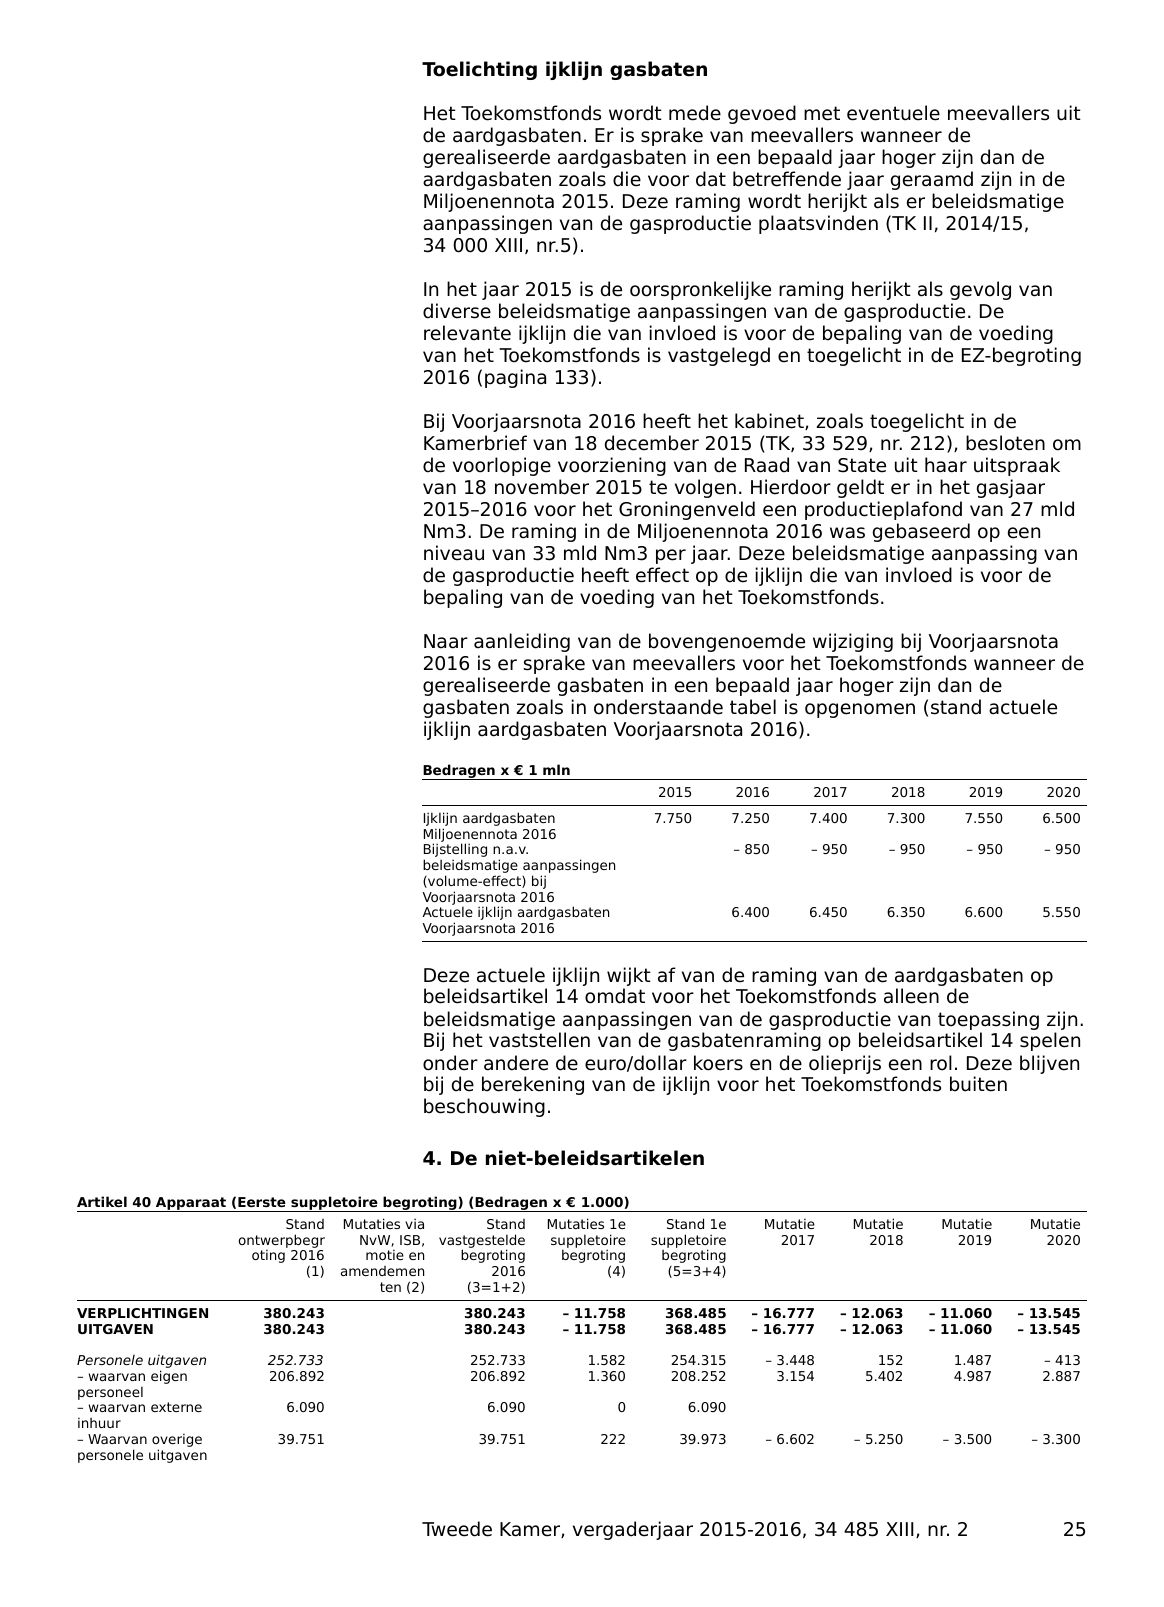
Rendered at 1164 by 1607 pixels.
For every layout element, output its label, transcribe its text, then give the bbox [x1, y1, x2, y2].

table_cell [998, 1400, 1087, 1432]
table_cell Mutatie 2018 [821, 1212, 909, 1300]
table_cell – 11.060 [909, 1301, 998, 1322]
table_cell [821, 1400, 909, 1432]
table_cell 380.243 [431, 1322, 531, 1337]
table_cell [620, 905, 698, 941]
table_cell – 5.250 [821, 1432, 909, 1463]
table_cell [821, 1337, 909, 1353]
table_cell 2015 [620, 780, 698, 805]
subtitle Toelichting ijklijn gasbaten [422, 59, 1087, 81]
table_cell [431, 1337, 531, 1353]
table_cell [909, 1400, 998, 1432]
table_cell 2018 [854, 780, 931, 805]
table_cell 7.400 [776, 806, 853, 842]
table_cell [531, 1337, 632, 1353]
table_cell – 12.063 [821, 1322, 909, 1337]
table_cell 206.892 [230, 1369, 331, 1400]
table_cell 152 [821, 1353, 909, 1369]
table_cell – 11.060 [909, 1322, 998, 1337]
table_cell 6.350 [854, 905, 931, 941]
table_cell – 3.300 [998, 1432, 1087, 1463]
table_cell 368.485 [632, 1301, 732, 1322]
table_cell 6.450 [776, 905, 853, 941]
table_cell – waarvan externe inhuur [77, 1400, 230, 1432]
table_cell 252.733 [431, 1353, 531, 1369]
table_cell Mutatie 2019 [909, 1212, 998, 1300]
table_cell Personele uitgaven [77, 1353, 230, 1369]
table_cell [331, 1337, 431, 1353]
table_cell 380.243 [431, 1301, 531, 1322]
table_cell [331, 1432, 431, 1463]
table_cell – 413 [998, 1353, 1087, 1369]
table_cell – 850 [698, 842, 776, 905]
table_cell [331, 1301, 431, 1322]
table_cell 2016 [698, 780, 776, 805]
table_cell Stand ontwerpbegroting 2016 (1) [230, 1212, 331, 1300]
table_cell [632, 1337, 732, 1353]
table_cell [230, 1337, 331, 1353]
table_cell [732, 1400, 821, 1432]
table_cell [909, 1337, 998, 1353]
table_cell 380.243 [230, 1322, 331, 1337]
table_cell 206.892 [431, 1369, 531, 1400]
table_cell 368.485 [632, 1322, 732, 1337]
table_cell Mutatie 2017 [732, 1212, 821, 1300]
table_cell – Waarvan overige personele uitgaven [77, 1432, 230, 1463]
table_cell – 950 [776, 842, 853, 905]
table_cell 6.500 [1009, 806, 1087, 842]
table_cell Bijstelling n.a.v. beleidsmatige aanpassingen (volume-effect) bij Voorjaarsnota 2016 [422, 842, 620, 905]
table_cell 2019 [931, 780, 1009, 805]
table_cell [331, 1400, 431, 1432]
table_cell 2.887 [998, 1369, 1087, 1400]
table_cell 2017 [776, 780, 853, 805]
table_cell – 3.448 [732, 1353, 821, 1369]
table_cell 1.360 [531, 1369, 632, 1400]
table_cell 6.090 [230, 1400, 331, 1432]
table_cell Mutaties via NvW, ISB, motie en amendementen (2) [331, 1212, 431, 1300]
table_cell – 950 [1009, 842, 1087, 905]
table_header Artikel 40 Apparaat (Eerste suppletoire begroting) (Bedragen x € 1.000) [77, 1195, 1087, 1211]
table_cell – 950 [931, 842, 1009, 905]
table_cell [331, 1353, 431, 1369]
table_cell – 11.758 [531, 1322, 632, 1337]
table_cell 5.402 [821, 1369, 909, 1400]
table_cell [331, 1322, 431, 1337]
table_cell – 12.063 [821, 1301, 909, 1322]
text Naar aanleiding van de bovengenoemde wijziging bij Voorjaarsnota 2016 is er sprake van meevallers voor het Toekomstfonds wanneer de gerealiseerde gasbaten in een bepaald jaar hoger zijn dan de gasbaten zoals in onderstaande tabel is opgenomen (stand actuele ijklijn aardgasbaten Voorjaarsnota 2016). [422, 631, 1087, 741]
table_cell – 3.500 [909, 1432, 998, 1463]
table_cell 39.973 [632, 1432, 732, 1463]
table_cell – 13.545 [998, 1322, 1087, 1337]
table_cell – 6.602 [732, 1432, 821, 1463]
text In het jaar 2015 is de oorspronkelijke raming herijkt als gevolg van diverse beleidsmatige aanpassingen van de gasproductie. De relevante ijklijn die van invloed is voor de bepaling van de voeding van het Toekomstfonds is vastgelegd en toegelicht in de EZ-begroting 2016 (pagina 133). [422, 279, 1087, 389]
table_cell VERPLICHTINGEN [77, 1301, 230, 1322]
table_cell 39.751 [230, 1432, 331, 1463]
text Deze actuele ijklijn wijkt af van de raming van de aardgasbaten op beleidsartikel 14 omdat voor het Toekomstfonds alleen de beleidsmatige aanpassingen van de gasproductie van toepassing zijn. Bij het vaststellen van de gasbatenraming op beleidsartikel 14 spelen onder andere de euro/dollar koers en de olieprijs een rol. Deze blijven bij de berekening van de ijklijn voor het Toekomstfonds buiten beschouwing. [422, 964, 1087, 1118]
table_cell 222 [531, 1432, 632, 1463]
table_cell – 950 [854, 842, 931, 905]
table_cell Mutaties 1e suppletoire begroting (4) [531, 1212, 632, 1300]
table_cell 39.751 [431, 1432, 531, 1463]
table_cell – waarvan eigen personeel [77, 1369, 230, 1400]
text Het Toekomstfonds wordt mede gevoed met eventuele meevallers uit de aardgasbaten. Er is sprake van meevallers wanneer de gerealiseerde aardgasbaten in een bepaald jaar hoger zijn dan de aardgasbaten zoals die voor dat betreffende jaar geraamd zijn in de Miljoenennota 2015. Deze raming wordt herijkt als er beleidsmatige aanpassingen van de gasproductie plaatsvinden (TK II, 2014/15, 34 000 XIII, nr.5). [422, 103, 1087, 257]
table_cell 5.550 [1009, 905, 1087, 941]
table_cell [77, 1337, 230, 1353]
table_cell – 16.777 [732, 1322, 821, 1337]
table_cell [998, 1337, 1087, 1353]
table_cell [331, 1369, 431, 1400]
table_cell UITGAVEN [77, 1322, 230, 1337]
table_cell [77, 1212, 230, 1300]
table_cell – 16.777 [732, 1301, 821, 1322]
table_cell 6.400 [698, 905, 776, 941]
table_cell 7.750 [620, 806, 698, 842]
table_cell 3.154 [732, 1369, 821, 1400]
table_cell 6.600 [931, 905, 1009, 941]
table_cell 0 [531, 1400, 632, 1432]
table_cell 4.987 [909, 1369, 998, 1400]
table_cell 2020 [1009, 780, 1087, 805]
table_cell 7.300 [854, 806, 931, 842]
table_cell Mutatie 2020 [998, 1212, 1087, 1300]
table_cell Actuele ijklijn aardgasbaten Voorjaarsnota 2016 [422, 905, 620, 941]
table_cell 252.733 [230, 1353, 331, 1369]
table_cell 7.250 [698, 806, 776, 842]
table_cell 208.252 [632, 1369, 732, 1400]
table_cell 254.315 [632, 1353, 732, 1369]
table_header Bedragen x € 1 mln [422, 763, 1087, 779]
table_cell [732, 1337, 821, 1353]
table_cell Ijklijn aardgasbaten Miljoenennota 2016 [422, 806, 620, 842]
table_cell – 13.545 [998, 1301, 1087, 1322]
table_cell 1.487 [909, 1353, 998, 1369]
table_cell [422, 780, 620, 805]
text Bij Voorjaarsnota 2016 heeft het kabinet, zoals toegelicht in de Kamerbrief van 18 december 2015 (TK, 33 529, nr. 212), besloten om de voorlopige voorziening van de Raad van State uit haar uitspraak van 18 november 2015 te volgen. Hierdoor geldt er in het gasjaar 2015–2016 voor het Groningenveld een productieplafond van 27 mld Nm3. De raming in de Miljoenennota 2016 was gebaseerd op een niveau van 33 mld Nm3 per jaar. Deze beleidsmatige aanpassing van de gasproductie heeft effect op de ijklijn die van invloed is voor de bepaling van de voeding van het Toekomstfonds. [422, 411, 1087, 609]
subtitle 4. De niet-beleidsartikelen [422, 1148, 1087, 1170]
table_cell [620, 842, 698, 905]
table_cell Stand 1e suppletoire begroting (5=3+4) [632, 1212, 732, 1300]
table_cell Stand vastgestelde begroting 2016 (3=1+2) [431, 1212, 531, 1300]
table_cell 6.090 [431, 1400, 531, 1432]
table_cell 1.582 [531, 1353, 632, 1369]
table_cell 380.243 [230, 1301, 331, 1322]
table_cell 6.090 [632, 1400, 732, 1432]
table_cell 7.550 [931, 806, 1009, 842]
table_cell – 11.758 [531, 1301, 632, 1322]
